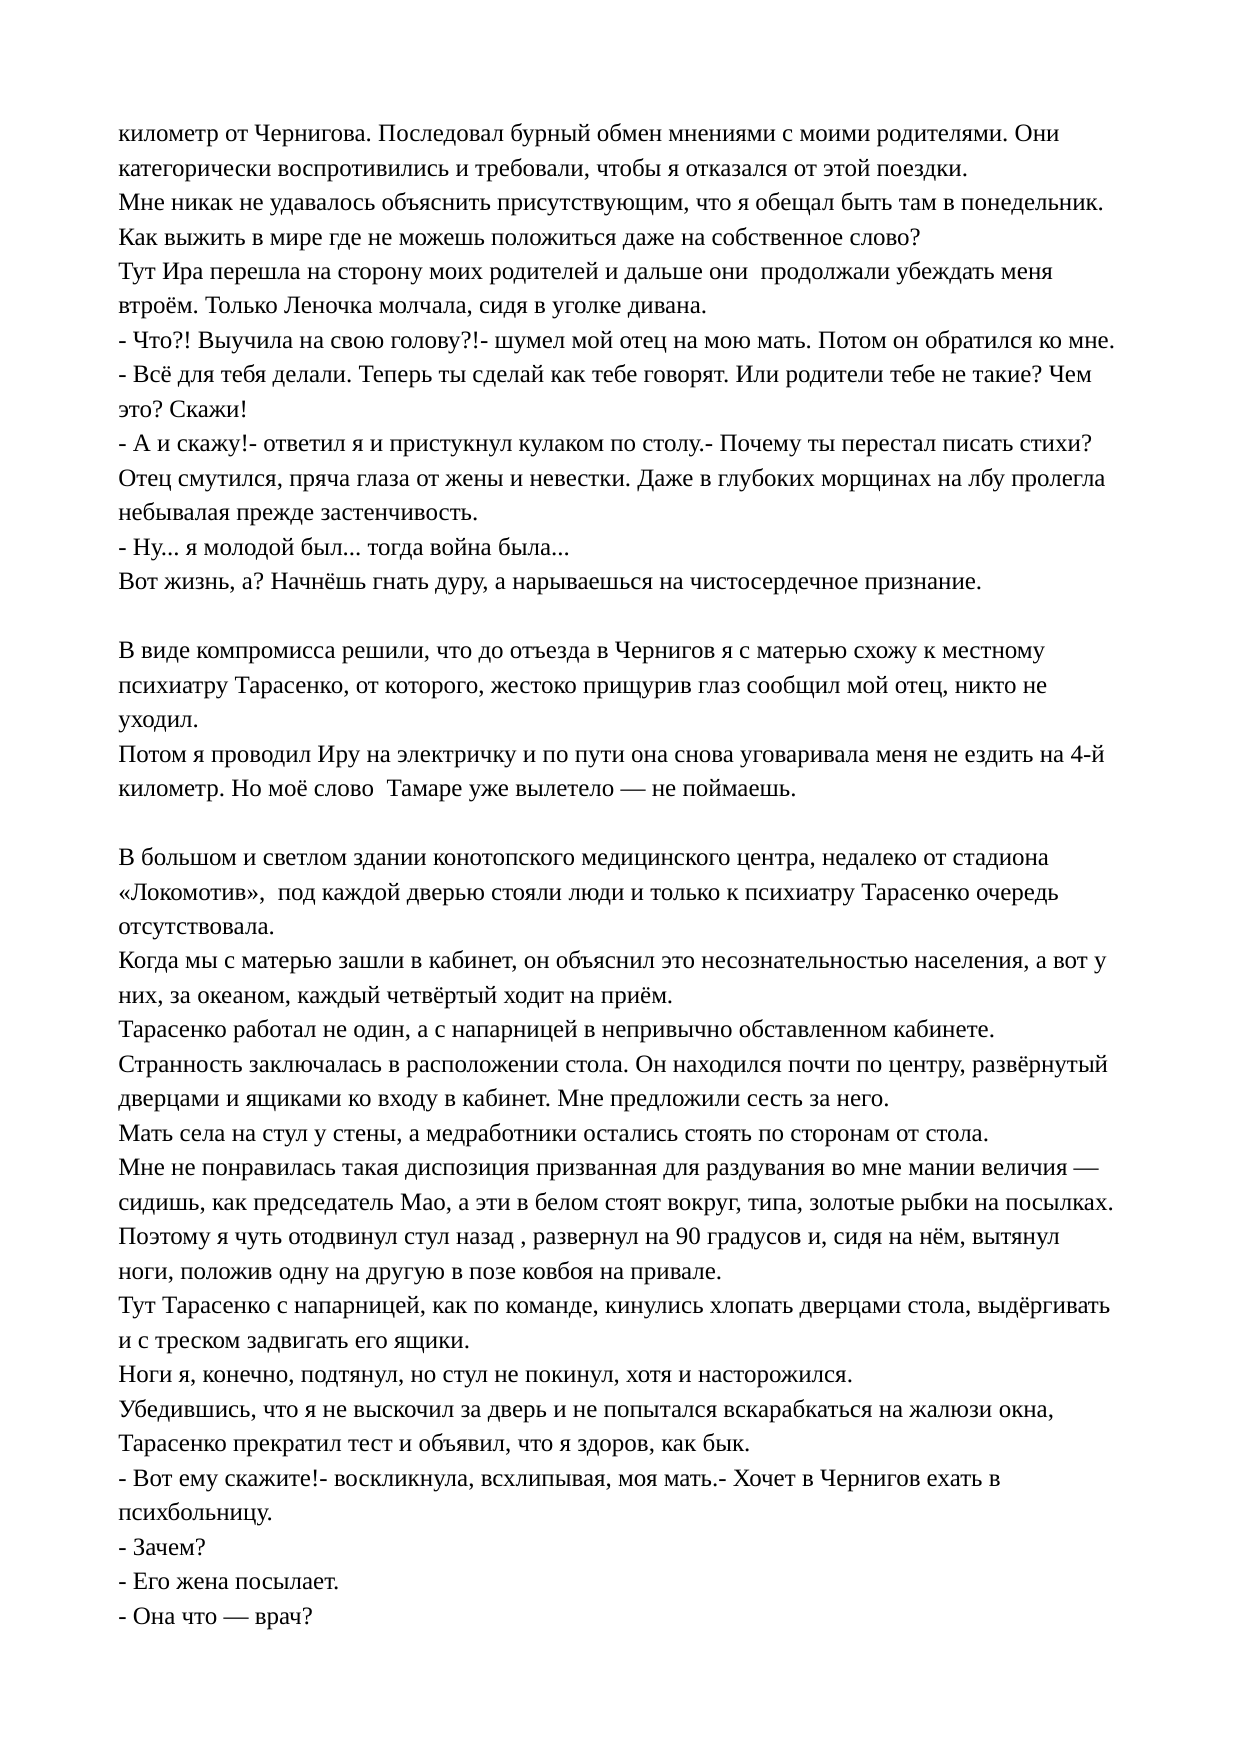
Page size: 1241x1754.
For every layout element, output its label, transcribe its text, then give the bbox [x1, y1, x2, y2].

text Отец смутился, пряча глаза от жены и невестки. Даже в глубоких морщинах на лбу пролегла небывалая прежде застенчивость. [118, 463, 1122, 526]
text Тарасенко работал не один, а с напарницей в непривычно обставленном кабинете. [118, 1014, 1122, 1043]
text - Его жена посылает. [118, 1566, 1122, 1595]
text Как выжить в мире где не можешь положиться даже на собственное слово? [118, 222, 1122, 250]
text - Что?! Выучила на свою голову?!- шумел мой отец на мою мать. Потом он обратился ко мне. [118, 325, 1122, 354]
text В большом и светлом здании конотопского медицинского центра, недалеко от стадиона «Локомотив», под каждой дверью стояли люди и только к психиатру Тарасенко очередь отсутствовала. [118, 842, 1122, 940]
text Странность заключалась в расположении стола. Он находился почти по центру, развёрнутый дверцами и ящиками ко входу в кабинет. Мне предложили сесть за него. [118, 1049, 1122, 1112]
text - Вот ему скажите!- воскликнула, всхлипывая, моя мать.- Хочет в Чернигов ехать в психбольницу. [118, 1463, 1122, 1526]
text Мне никак не удавалось объяснить присутствующим, что я обещал быть там в понедельник. [118, 187, 1122, 216]
text Мне не понравилась такая диспозиция призванная для раздувания во мне мании величия — сидишь, как председатель Мао, а эти в белом стоят вокруг, типа, золотые рыбки на посылках. Поэтому я чуть отодвинул стул назад , развернул на 90 градусов и, сидя на нём, вытянул ноги, положив одну на другую в позе ковбоя на привале. [118, 1152, 1122, 1285]
text Ноги я, конечно, подтянул, но стул не покинул, хотя и насторожился. [118, 1359, 1122, 1388]
text Когда мы с матерью зашли в кабинет, он объяснил это несознательностью населения, а вот у них, за океаном, каждый четвёртый ходит на приём. [118, 946, 1122, 1009]
text Тут Ира перешла на сторону моих родителей и дальше они продолжали убеждать меня втроём. Только Леночка молчала, сидя в уголке дивана. [118, 256, 1122, 319]
text Убедившись, что я не выскочил за дверь и не попытался вскарабкаться на жалюзи окна, Тарасенко прекратил тест и объявил, что я здоров, как бык. [118, 1394, 1122, 1457]
text Мать села на стул у стены, а медработники остались стоять по сторонам от стола. [118, 1118, 1122, 1147]
text В виде компромисса решили, что до отъезда в Чернигов я с матерью схожу к местному психиатру Тарасенко, от которого, жестоко прищурив глаз сообщил мой отец, никто не уходил. [118, 635, 1122, 733]
text Вот жизнь, а? Начнёшь гнать дуру, а нарываешься на чистосердечное признание. [118, 566, 1122, 595]
text - Она что — врач? [118, 1601, 1122, 1629]
text Потом я проводил Иру на электричку и по пути она снова уговаривала меня не ездить на 4-й километр. Но моё слово Тамаре уже вылетело — не поймаешь. [118, 739, 1122, 802]
text - Ну... я молодой был... тогда война была... [118, 532, 1122, 561]
text - Зачем? [118, 1532, 1122, 1561]
text километр от Чернигова. Последовал бурный обмен мнениями с моими родителями. Они категорически воспротивились и требовали, чтобы я отказался от этой поездки. [118, 118, 1122, 181]
text - Всё для тебя делали. Теперь ты сделай как тебе говорят. Или родители тебе не такие? Чем это? Скажи! [118, 359, 1122, 423]
text - А и скажу!- ответил я и пристукнул кулаком по столу.- Почему ты перестал писать стихи? [118, 428, 1122, 457]
text Тут Тарасенко с напарницей, как по команде, кинулись хлопать дверцами стола, выдёргивать и с треском задвигать его ящики. [118, 1290, 1122, 1354]
